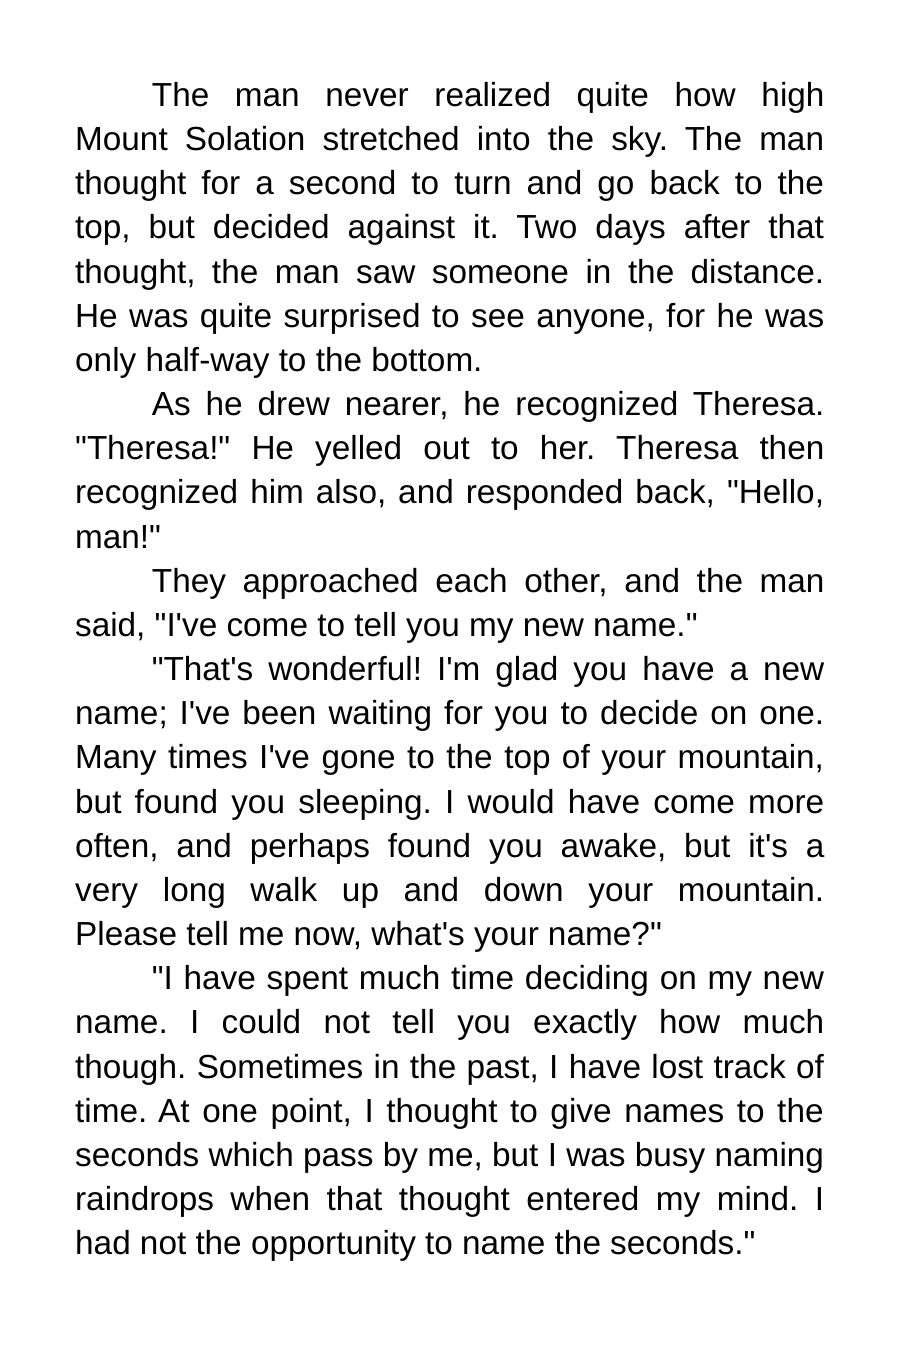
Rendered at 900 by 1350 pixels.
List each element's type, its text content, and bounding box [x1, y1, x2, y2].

subtitle They approached each other, and the man said, "I've come to tell you my new name." [75, 561, 825, 643]
subtitle As he drew nearer, he recognized Theresa. "Theresa!" He yelled out to her. Theresa then recognized him also, and responded back, "Hello, man!" [75, 384, 825, 555]
subtitle "That's wonderful! I'm glad you have a new name; I've been waiting for you to decide on one. Many times I've gone to the top of your mountain, but found you sleeping. I would have come more often, and perhaps found you awake, but it's a very long walk up and down your mountain. Please tell me now, what's your name?" [75, 649, 825, 953]
subtitle "I have spent much time deciding on my new name. I could not tell you exactly how much though. Sometimes in the past, I have lost track of time. At one point, I thought to give names to the seconds which pass by me, but I was busy naming raindrops when that thought entered my mind. I had not the opportunity to name the seconds." [75, 958, 825, 1262]
subtitle The man never realized quite how high Mount Solation stretched into the sky. The man thought for a second to turn and go back to the top, but decided against it. Two days after that thought, the man saw someone in the distance. He was quite surprised to see anyone, for he was only half-way to the bottom. [75, 75, 825, 378]
